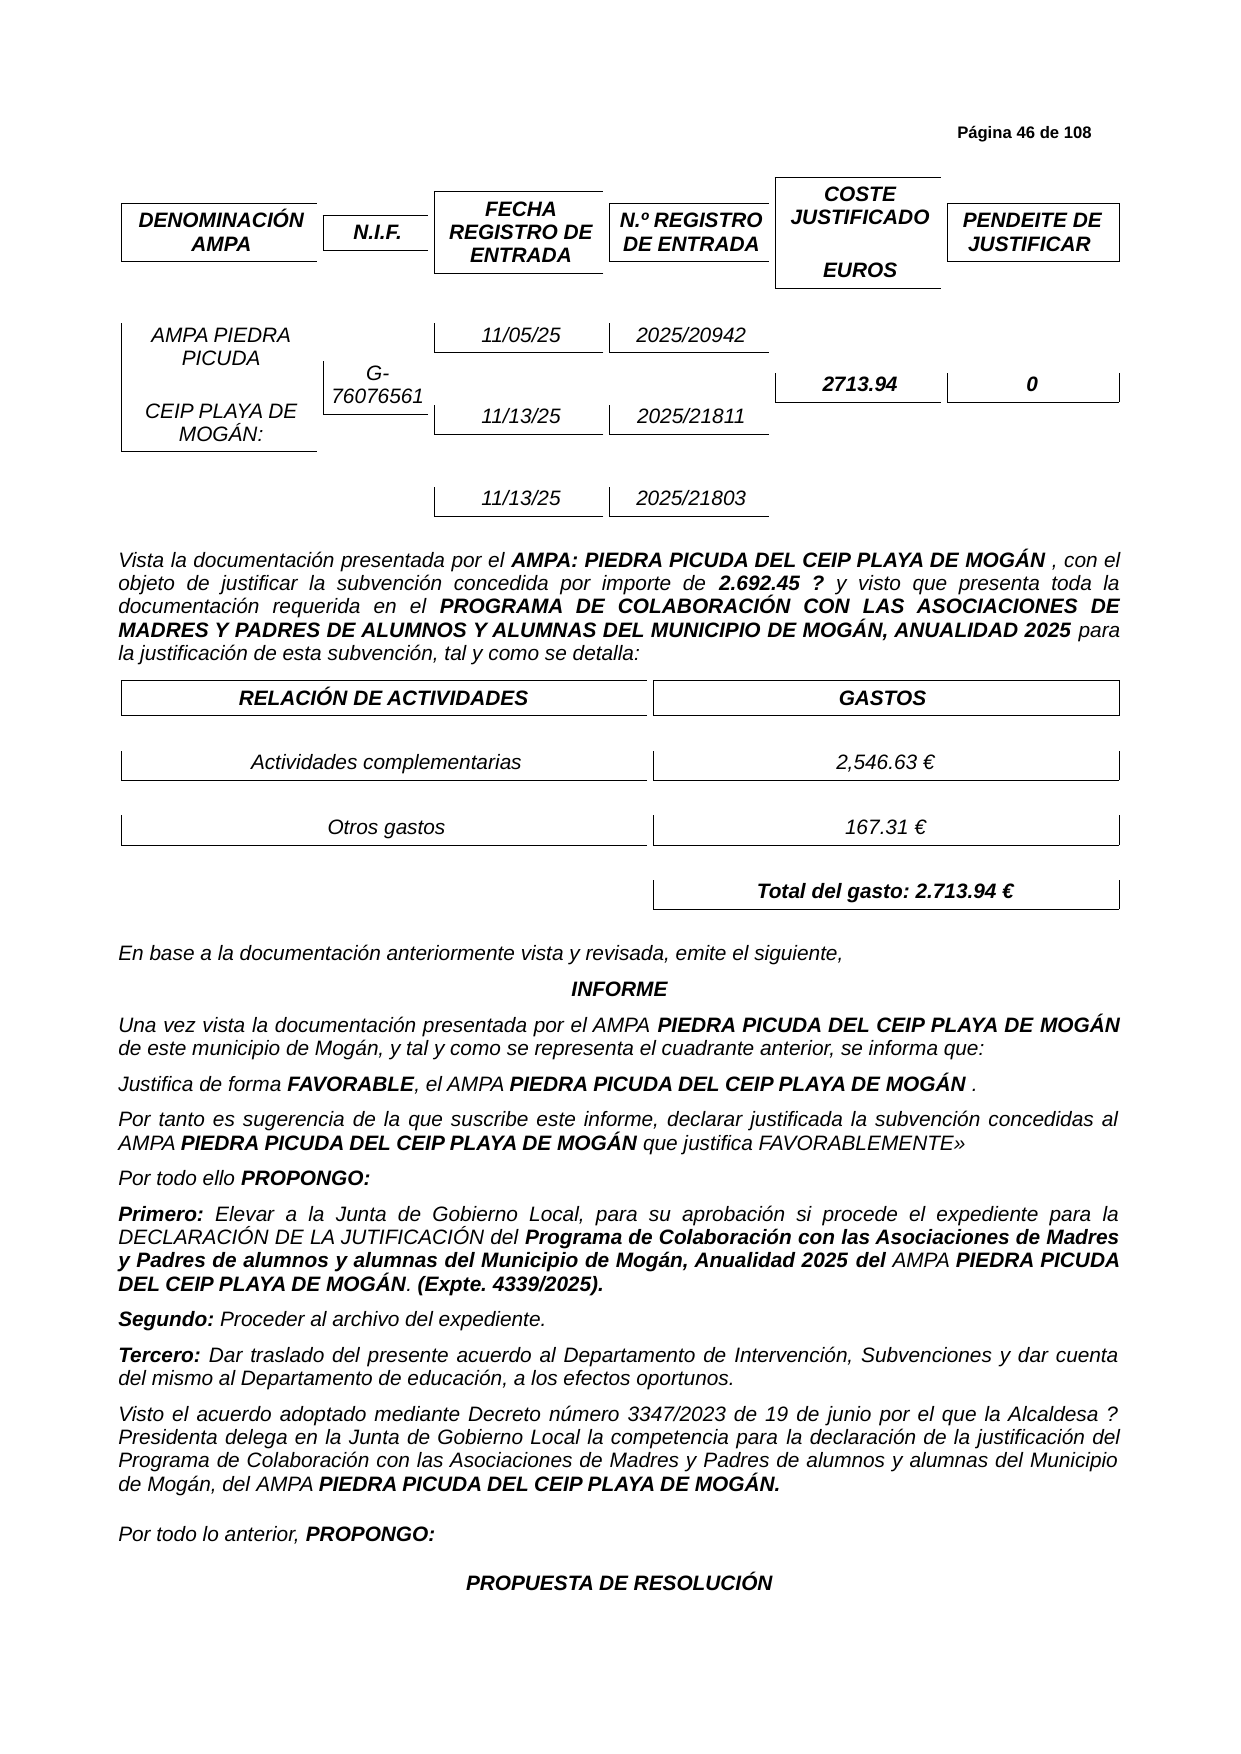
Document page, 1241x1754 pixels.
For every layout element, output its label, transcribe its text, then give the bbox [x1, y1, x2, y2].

table_cell 0 [944, 320, 1122, 484]
text Segundo: Proceder al archivo del expediente. [118, 1308, 1122, 1331]
table_header GASTOS [650, 677, 1122, 748]
text PROPUESTA DE RESOLUCIÓN [118, 1572, 1122, 1595]
table_cell AMPA PIEDRA PICUDA CEIP PLAYA DE MOGÁN: [118, 320, 320, 484]
table_header RELACIÓN DE ACTIVIDADES [118, 677, 650, 748]
table_cell 2025/20942 [606, 320, 772, 385]
text En base a la documentación anteriormente vista y revisada, emite el siguiente, [118, 942, 1122, 965]
table_header FECHA REGISTRO DE ENTRADA [431, 174, 606, 320]
text Por todo ello PROPONGO: [118, 1167, 1122, 1190]
table_cell 2713,94 [772, 320, 944, 484]
table_cell 13/11/25 [431, 484, 606, 549]
text Por todo lo anterior, PROPONGO: [118, 1522, 1122, 1545]
table_cell [944, 484, 1122, 549]
table_cell 167,31 € [650, 813, 1122, 877]
text Vista la documentación presentada por el AMPA: PIEDRA PICUDA DEL CEIP PLAYA DE MOGÁN , con el objeto de justificar la subvención concedida por importe de 2.692.45 ? y visto que presenta toda la documentación requerida en el PROGRAMA DE COLABORACIÓN CON LAS ASOCIACIONES DE MADRES Y PADRES DE ALUMNOS Y ALUMNAS DEL MUNICIPIO DE MOGÁN, ANUALIDAD 2025 para la justificación de esta subvención, tal y como se detalla: [118, 549, 1122, 665]
text Primero: Elevar a la Junta de Gobierno Local, para su aprobación si procede el expediente para la DECLARACIÓN DE LA JUTIFICACIÓN del Programa de Colaboración con las Asociaciones de Madres y Padres de alumnos y alumnas del Municipio de Mogán, Anualidad 2025 del AMPA PIEDRA PICUDA DEL CEIP PLAYA DE MOGÁN. (Expte. 4339/2025). [118, 1202, 1122, 1295]
table_cell 05/11/25 [431, 320, 606, 385]
table_cell 2025/21803 [606, 484, 772, 549]
table_cell Actividades complementarias [118, 748, 650, 812]
table_cell 13/11/25 [431, 385, 606, 484]
text Justifica de forma FAVORABLE, el AMPA PIEDRA PICUDA DEL CEIP PLAYA DE MOGÁN . [118, 1072, 1122, 1095]
table_header COSTE JUSTIFICADO EUROS [772, 174, 944, 320]
text Por tanto es sugerencia de la que suscribe este informe, declarar justificada la subvención concedidas al AMPA PIEDRA PICUDA DEL CEIP PLAYA DE MOGÁN que justifica FAVORABLEMENTE» [118, 1108, 1122, 1154]
table_cell 2025/21811 [606, 385, 772, 484]
table_cell G-76076561 [320, 320, 431, 484]
text Visto el acuerdo adoptado mediante Decreto número 3347/2023 de 19 de junio por el que la Alcaldesa ? Presidenta delega en la Junta de Gobierno Local la competencia para la declaración de la justificación del Programa de Colaboración con las Asociaciones de Madres y Padres de alumnos y alumnas del Municipio de Mogán, del AMPA PIEDRA PICUDA DEL CEIP PLAYA DE MOGÁN. [118, 1403, 1122, 1496]
table_header N.º REGISTRO DE ENTRADA [606, 174, 772, 320]
table_cell [118, 484, 431, 549]
text INFORME [118, 977, 1122, 1001]
table_cell Total del gasto: 2.713.94 € [650, 877, 1122, 942]
table_header N.I.F. [320, 174, 431, 320]
text Una vez vista la documentación presentada por el AMPA PIEDRA PICUDA DEL CEIP PLAYA DE MOGÁN de este municipio de Mogán, y tal y como se representa el cuadrante anterior, se informa que: [118, 1013, 1122, 1059]
table_cell Otros gastos [118, 813, 650, 877]
table_cell [118, 877, 650, 942]
text Tercero: Dar traslado del presente acuerdo al Departamento de Intervención, Subvenciones y dar cuenta del mismo al Departamento de educación, a los efectos oportunos. [118, 1344, 1122, 1390]
table_cell 2.546,63 € [650, 748, 1122, 812]
table_header DENOMINACIÓN AMPA [118, 174, 320, 320]
table_cell [772, 484, 944, 549]
table_header PENDEITE DE JUSTIFICAR [944, 174, 1122, 320]
